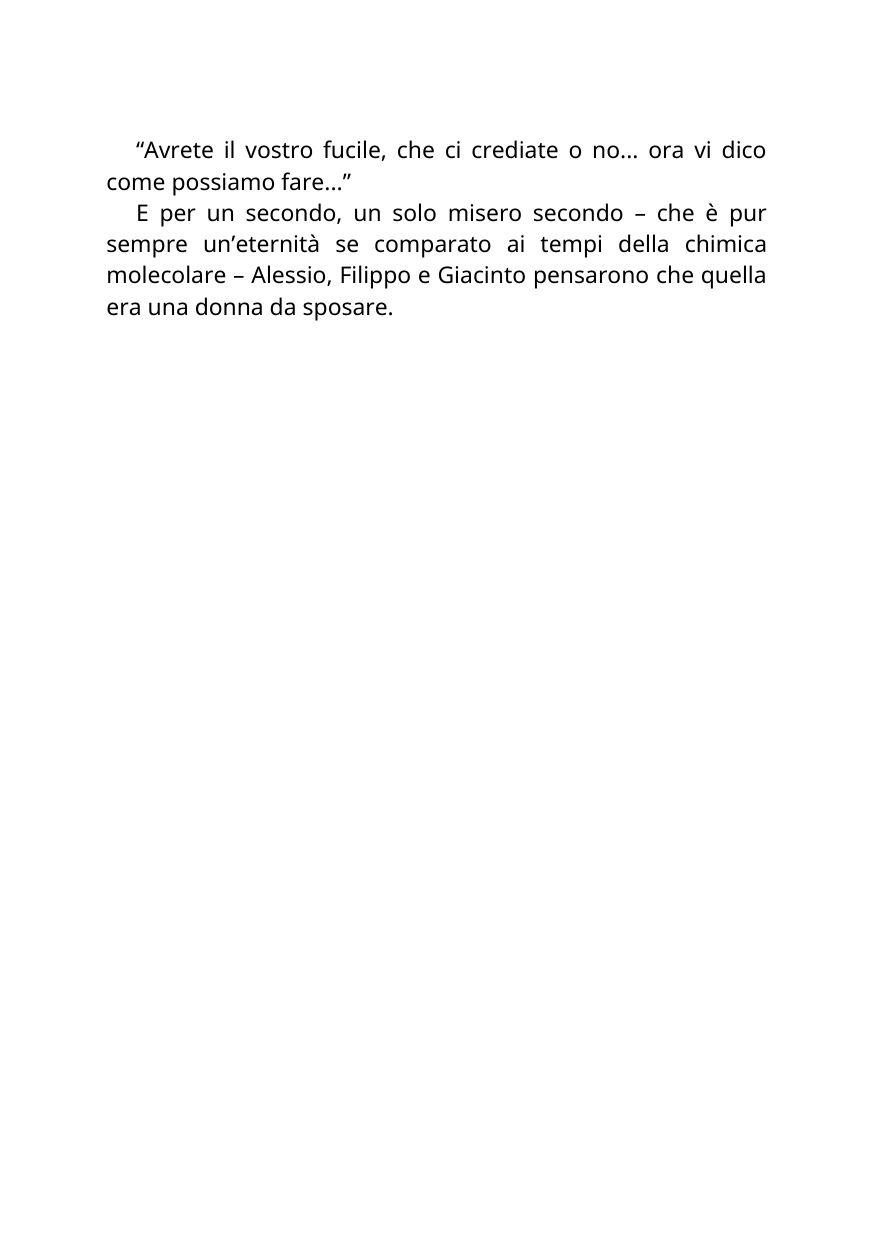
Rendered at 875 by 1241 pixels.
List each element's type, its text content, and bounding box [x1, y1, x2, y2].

text “Avrete il vostro fucile, che ci crediate o no... ora vi dico come possiamo fare...” [106, 134, 768, 197]
text E per un secondo, un solo misero secondo – che è pur sempre un’eternità se comparato ai tempi della chimica molecolare – Alessio, Filippo e Giacinto pensarono che quella era una donna da sposare. [106, 197, 768, 322]
